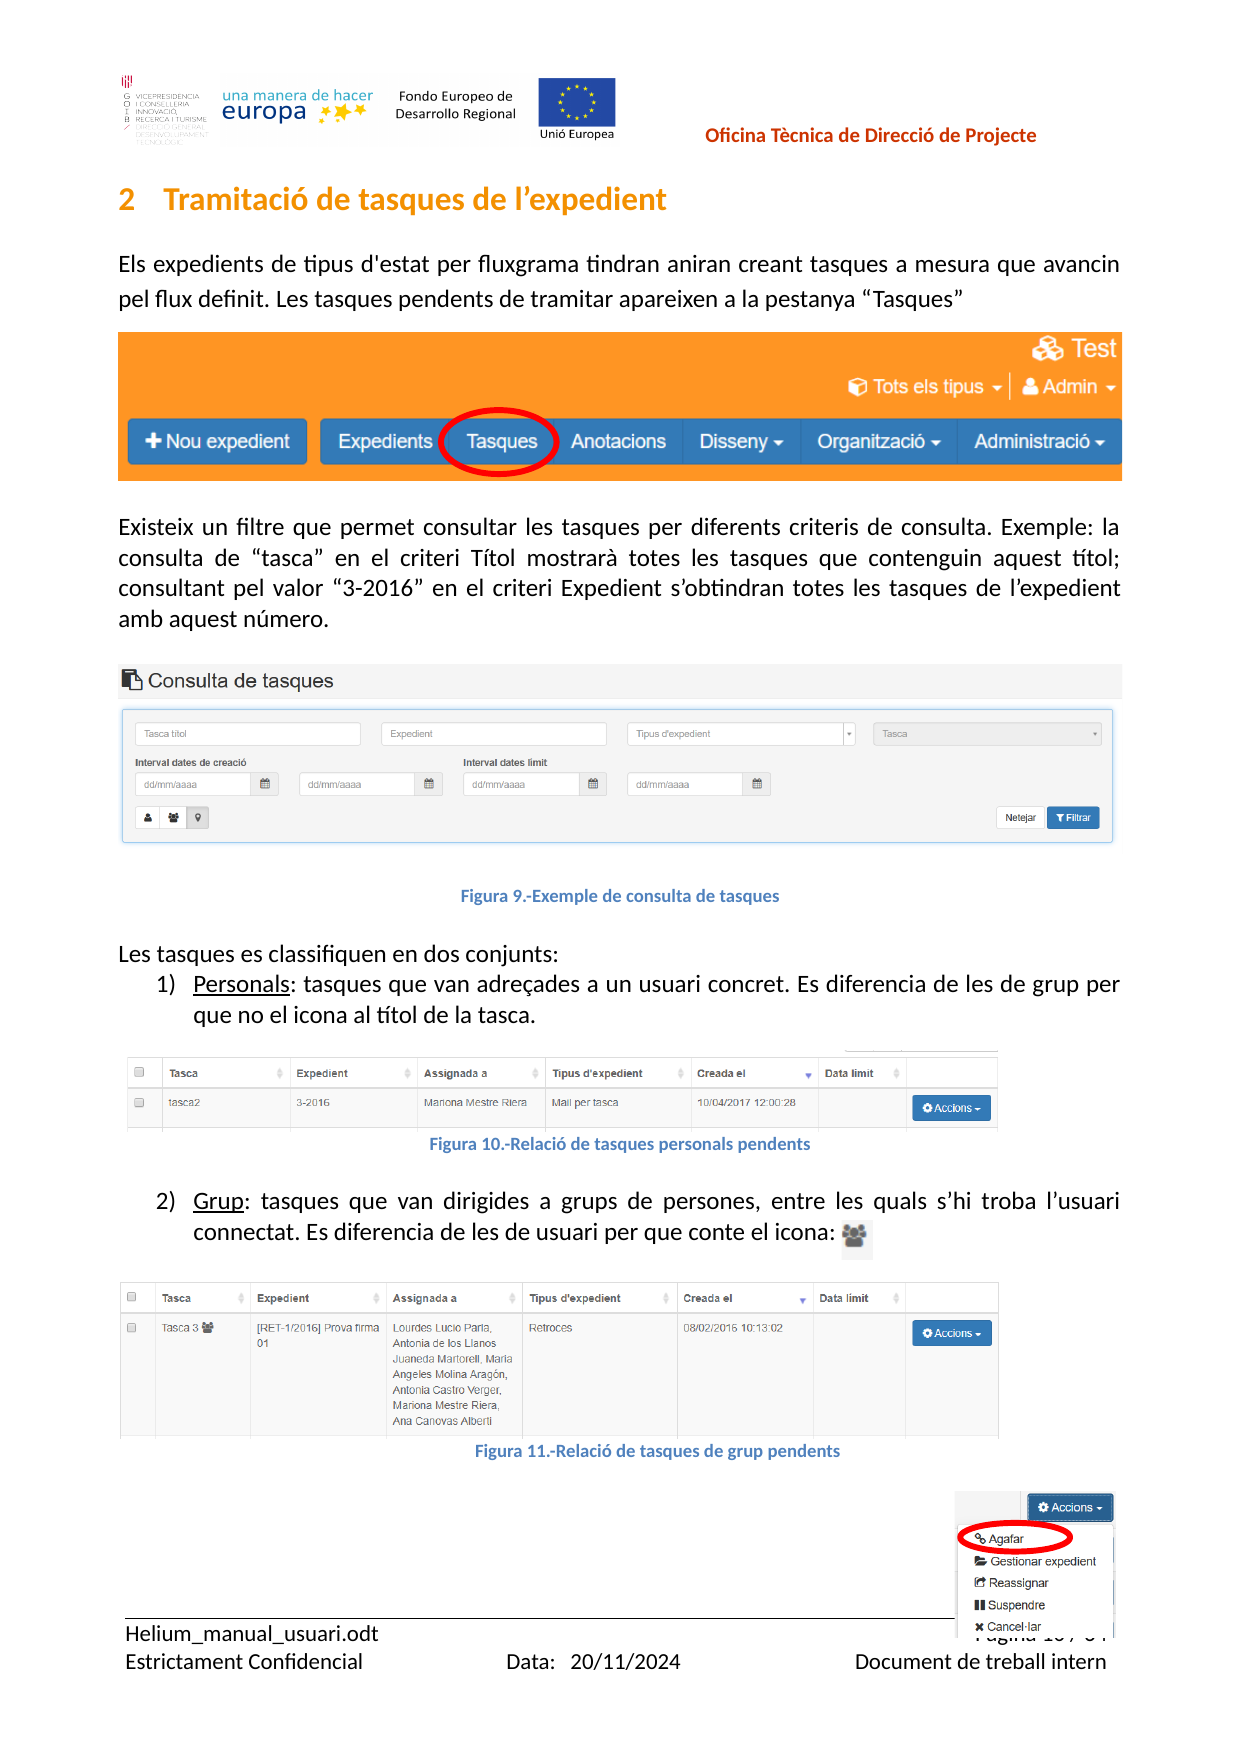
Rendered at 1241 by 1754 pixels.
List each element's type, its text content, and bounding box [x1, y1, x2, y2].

subtitle Tramitació de tasques de l’expedient [118, 178, 1122, 218]
text Els expedients de tipus d'estat per fluxgrama tindran aniran creant tasques a mesura que avancin pel flux definit. Les tasques pendents de tramitar apareixen a la pestanya “Tasques” [118, 248, 1122, 313]
picture [118, 73, 213, 147]
picture [219, 73, 621, 147]
text Figura 9.-Exemple de consulta de tasques [118, 884, 1122, 907]
picture [118, 332, 1123, 481]
text Existeix un filtre que permet consultar les tasques per diferents criteris de consulta. Exemple: la consulta de “tasca” en el criteri Títol mostrarà totes les tasques que contenguin aquest títol; consultant pel valor “3-2016” en el criteri Expedient s’obtindran totes les tasques de l’expedient amb aquest número. [118, 512, 1122, 634]
list Grup: tasques que van dirigides a grups de persones, entre les quals s’hi troba l’usuari connectat. Es diferencia de les de usuari per que conte el icona: [156, 1185, 1122, 1260]
list Personals: tasques que van adreçades a un usuari concret. Es diferencia de les de grup per que no el icona al títol de la tasca. [156, 968, 1122, 1029]
picture [954, 1491, 1116, 1638]
text Figura 11.-Relació de tasques de grup pendents [193, 1439, 1122, 1462]
picture [841, 1220, 873, 1260]
picture [118, 664, 1123, 854]
picture [118, 1050, 1004, 1132]
text Figura 10.-Relació de tasques personals pendents [118, 1132, 1122, 1155]
text Les tasques es classifiquen en dos conjunts: [118, 938, 1122, 968]
picture [118, 1280, 1004, 1439]
